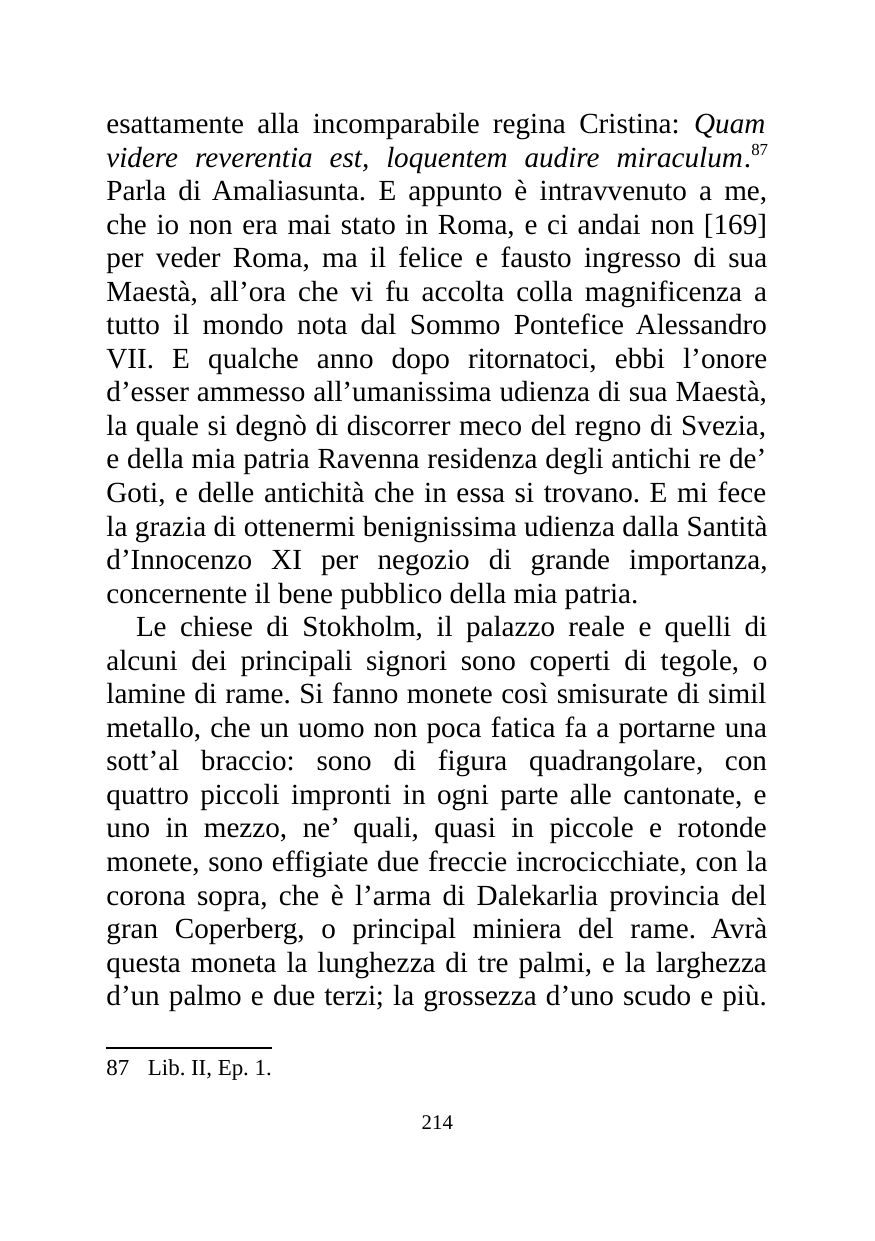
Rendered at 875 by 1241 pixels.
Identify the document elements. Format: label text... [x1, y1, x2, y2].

text esattamente alla incomparabile regina Cristina: Quam videre reverentia est, loquentem audire miraculum. Parla di Amaliasunta. E appunto è intravvenuto a me, che io non era mai stato in Roma, e ci andai non [169] per veder Roma, ma il felice e fausto ingresso di sua Maestà, all’ora che vi fu accolta colla magnificenza a tutto il mondo nota dal Sommo Pontefice Alessandro VII. E qualche anno dopo ritornatoci, ebbi l’onore d’esser ammesso all’umanissima udienza di sua Maestà, la quale si degnò di discorrer meco del regno di Svezia, e della mia patria Ravenna residenza degli antichi re de’ Goti, e delle antichità che in essa si trovano. E mi fece la grazia di ottenermi benignissima udienza dalla Santità d’Innocenzo XI per negozio di grande importanza, concernente il bene pubblico della mia patria. [106, 106, 768, 609]
text Lib. II, Ep. 1. [106, 1054, 768, 1080]
text Le chiese di Stokholm, il palazzo reale e quelli di alcuni dei principali signori sono coperti di tegole, o lamine di rame. Si fanno monete così smisurate di simil metallo, che un uomo non poca fatica fa a portarne una sott’al braccio: sono di figura quadrangolare, con quattro piccoli impronti in ogni parte alle cantonate, e uno in mezzo, ne’ quali, quasi in piccole e rotonde monete, sono effigiate due freccie incrocicchiate, con la corona sopra, che è l’arma di Dalekarlia provincia del gran Coperberg, o principal miniera del rame. Avrà questa moneta la lunghezza di tre palmi, e la larghezza d’un palmo e due terzi; la grossezza d’uno scudo e più. [106, 609, 768, 1012]
